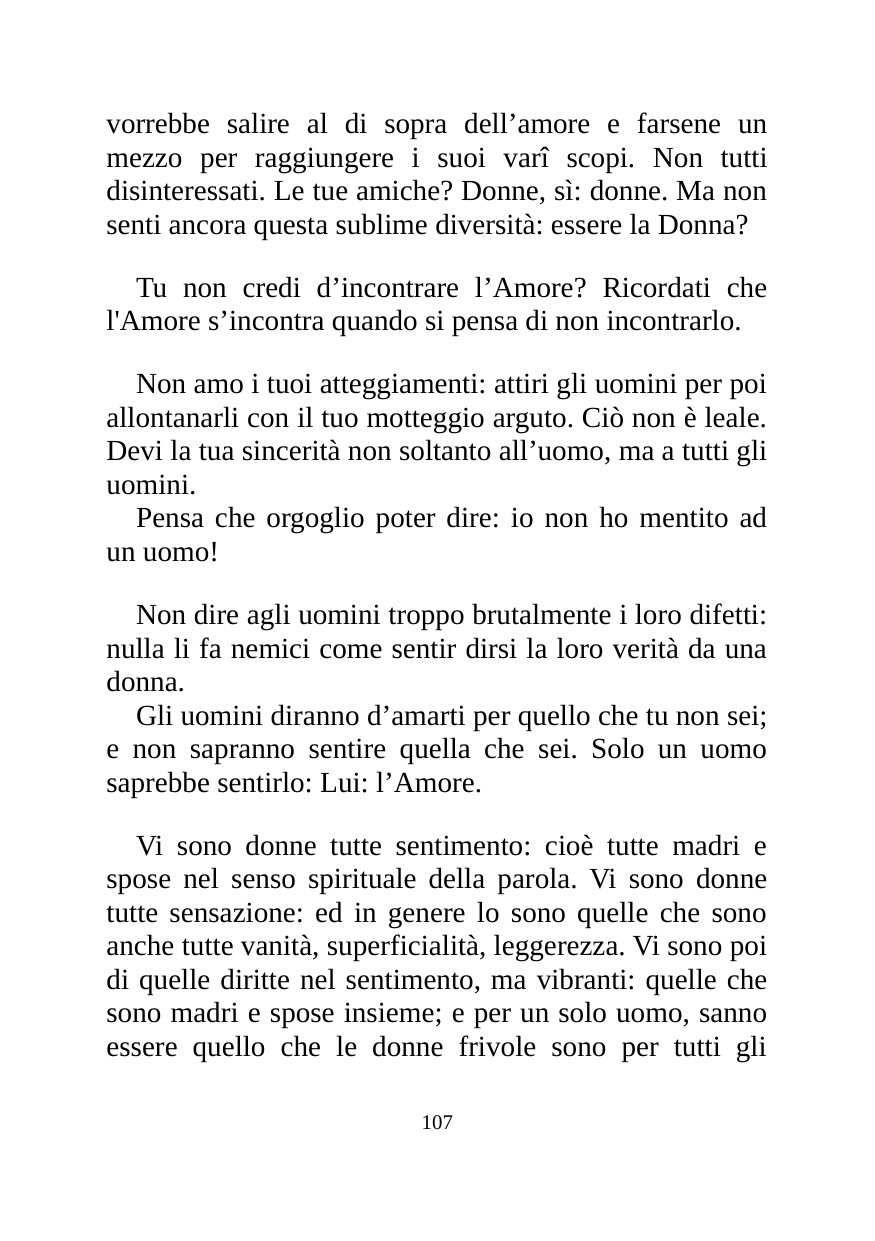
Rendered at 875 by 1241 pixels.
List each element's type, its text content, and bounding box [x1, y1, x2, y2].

text Vi sono donne tutte sentimento: cioè tutte madri e spose nel senso spirituale della parola. Vi sono donne tutte sensazione: ed in genere lo sono quelle che sono anche tutte vanità, superficialità, leggerezza. Vi sono poi di quelle diritte nel sentimento, ma vibranti: quelle che sono madri e spose insieme; e per un solo uomo, sanno essere quello che le donne frivole sono per tutti gli [106, 828, 768, 1063]
text Non dire agli uomini troppo brutalmente i loro difetti: nulla li fa nemici come sentir dirsi la loro verità da una donna. [106, 597, 768, 698]
text Tu non credi d’incontrare l’Amore? Ricordati che l'Amore s’incontra quando si pensa di non incontrarlo. [106, 270, 768, 337]
text Pensa che orgoglio poter dire: io non ho mentito ad un uomo! [106, 501, 768, 568]
text Gli uomini diranno d’amarti per quello che tu non sei; e non sapranno sentire quella che sei. Solo un uomo saprebbe sentirlo: Lui: l’Amore. [106, 698, 768, 798]
text Non amo i tuoi atteggiamenti: attiri gli uomini per poi allontanarli con il tuo motteggio arguto. Ciò non è leale. Devi la tua sincerità non soltanto all’uomo, ma a tutti gli uomini. [106, 366, 768, 501]
text vorrebbe salire al di sopra dell’amore e farsene un mezzo per raggiungere i suoi varî scopi. Non tutti disinteressati. Le tue amiche? Donne, sì: donne. Ma non senti ancora questa sublime diversità: essere la Donna? [106, 106, 768, 240]
